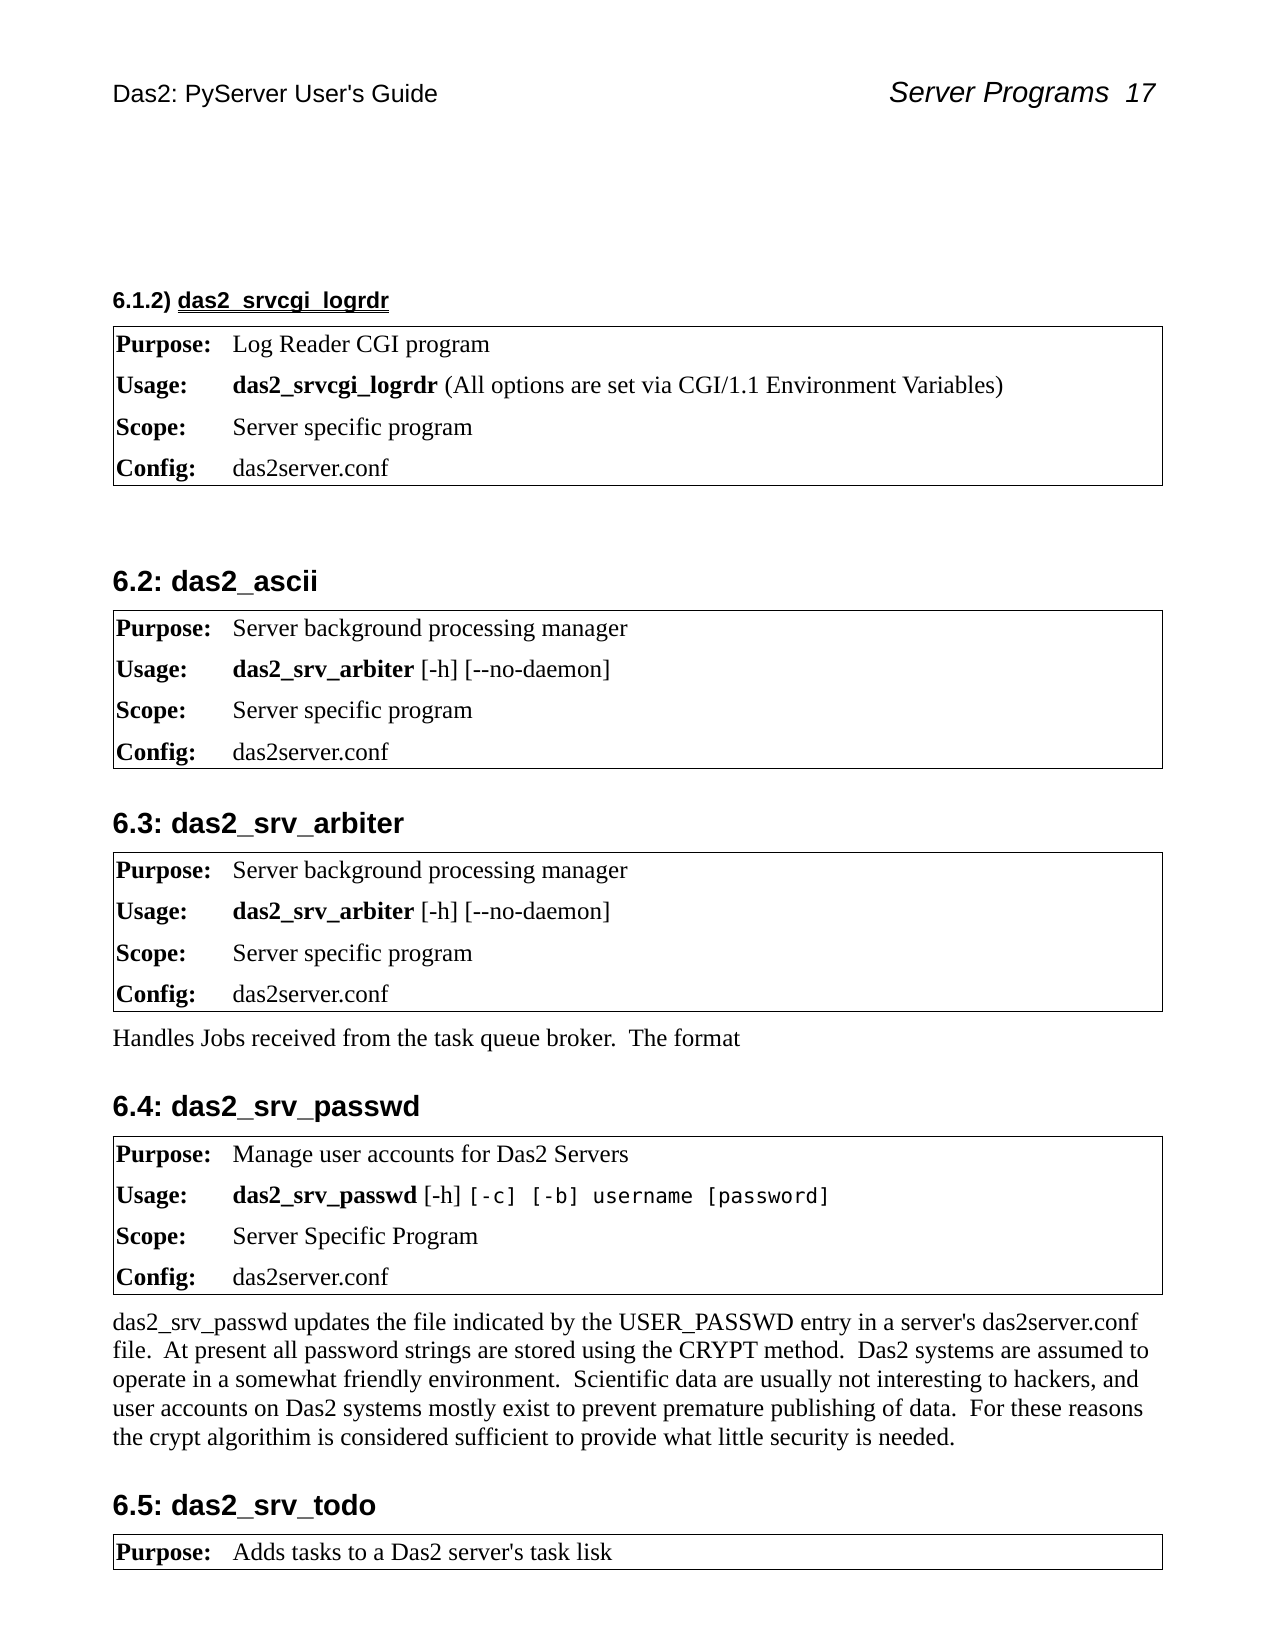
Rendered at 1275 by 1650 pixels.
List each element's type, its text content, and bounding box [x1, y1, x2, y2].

subtitle das2_ascii [112, 564, 1162, 597]
text Config: das2server.conf [114, 1259, 1162, 1294]
text Config: das2server.conf [114, 976, 1162, 1011]
text Scope: Server specific program [114, 692, 1162, 724]
text das2_srv_passwd updates the file indicated by the USER_PASSWD entry in a server's das2server.conf file. At present all password strings are stored using the CRYPT method. Das2 systems are assumed to operate in a somewhat friendly environment. Scientific data are usually not interesting to hackers, and user accounts on Das2 systems mostly exist to prevent premature publishing of data. For these reasons the crypt algorithim is considered sufficient to provide what little security is needed. [112, 1307, 1162, 1451]
text Purpose: Log Reader CGI program [114, 327, 1162, 358]
subtitle das2_srv_passwd [112, 1089, 1162, 1123]
text Purpose: Server background processing manager [114, 611, 1162, 642]
text Usage: das2_srv_arbiter [-h] [--no-daemon] [114, 893, 1162, 925]
text Purpose: Server background processing manager [114, 853, 1162, 884]
subtitle das2_srv_arbiter [112, 806, 1162, 839]
text Config: das2server.conf [114, 450, 1162, 485]
text Usage: das2_srvcgi_logrdr (All options are set via CGI/1.1 Environment Variables) [114, 367, 1162, 399]
subtitle das2_srv_todo [112, 1488, 1162, 1522]
text Usage: das2_srv_passwd [-h] [-c] [-b] username [password] [114, 1177, 1162, 1209]
text Purpose: Adds tasks to a Das2 server's task lisk [114, 1535, 1162, 1569]
text Usage: das2_srv_arbiter [-h] [--no-daemon] [114, 651, 1162, 683]
subtitle das2_srvcgi_logrdr [112, 287, 1162, 314]
text Config: das2server.conf [114, 733, 1162, 768]
text Purpose: Manage user accounts for Das2 Servers [114, 1137, 1162, 1167]
text Scope: Server specific program [114, 934, 1162, 966]
text Scope: Server specific program [114, 409, 1162, 441]
text Handles Jobs received from the task queue broker. The format [112, 1023, 1162, 1052]
text Scope: Server Specific Program [114, 1218, 1162, 1250]
